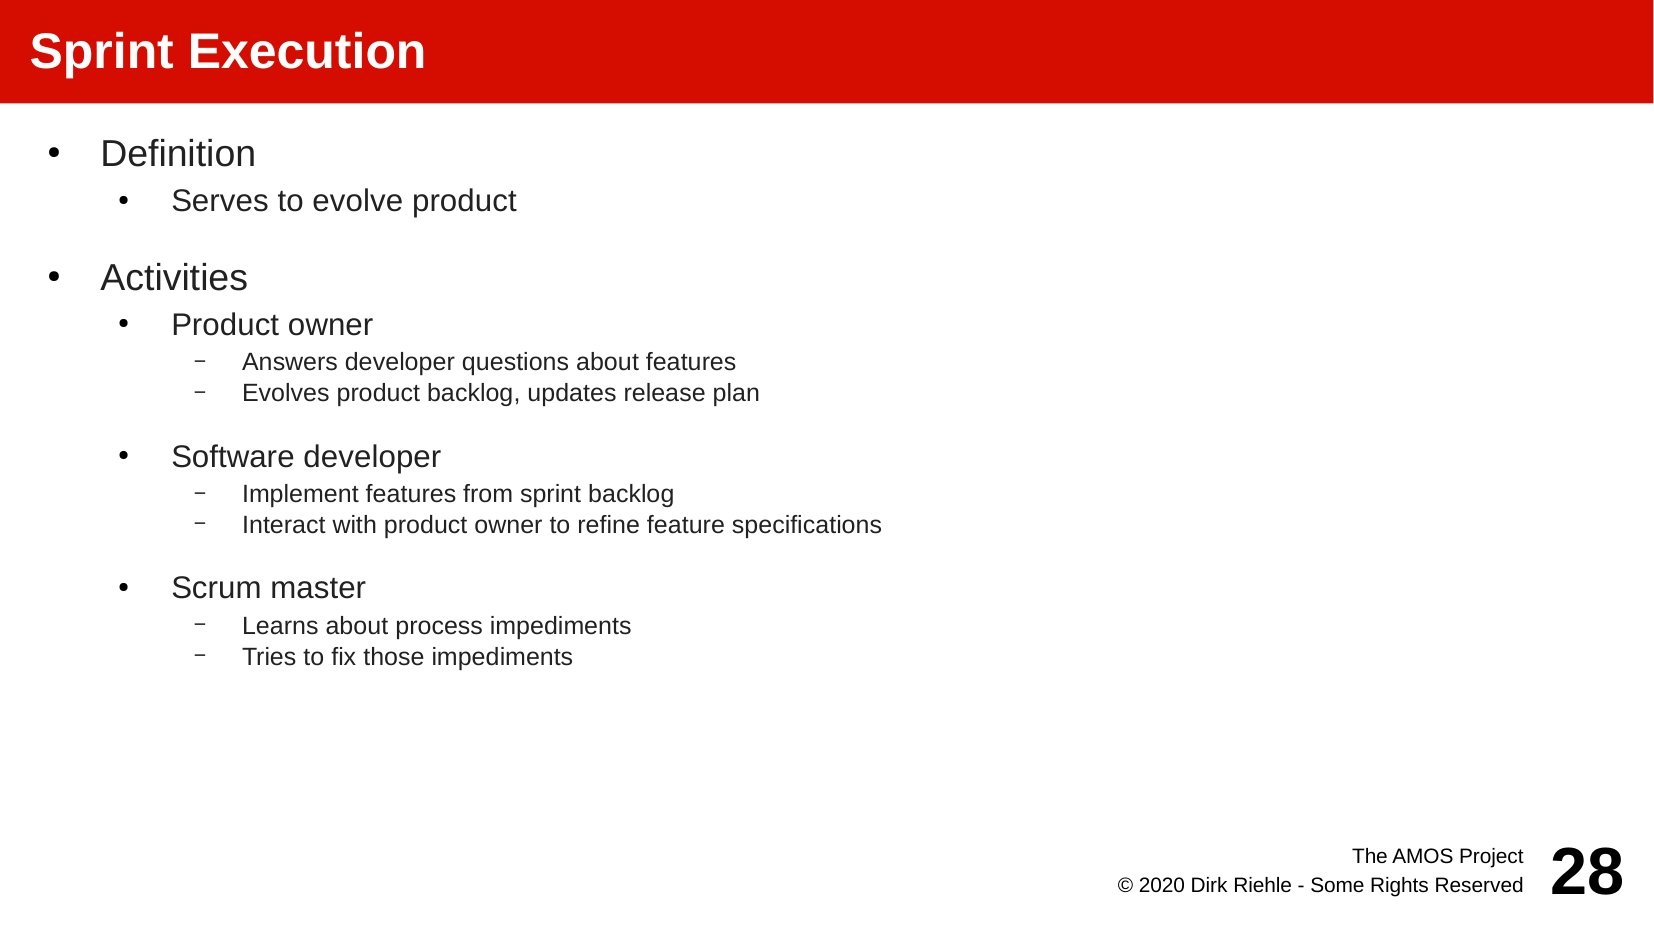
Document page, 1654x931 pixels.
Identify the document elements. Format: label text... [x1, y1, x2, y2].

list Definition Serves to evolve product Activities Product owner Answers developer questions about features Evolves product backlog, updates release plan Software developer Implement features from sprint backlog Interact with product owner to refine feature specifications Scrum master Learns about process impediments Tries to fix those impediments [29, 132, 1625, 813]
title Sprint Execution [0, 0, 1654, 104]
